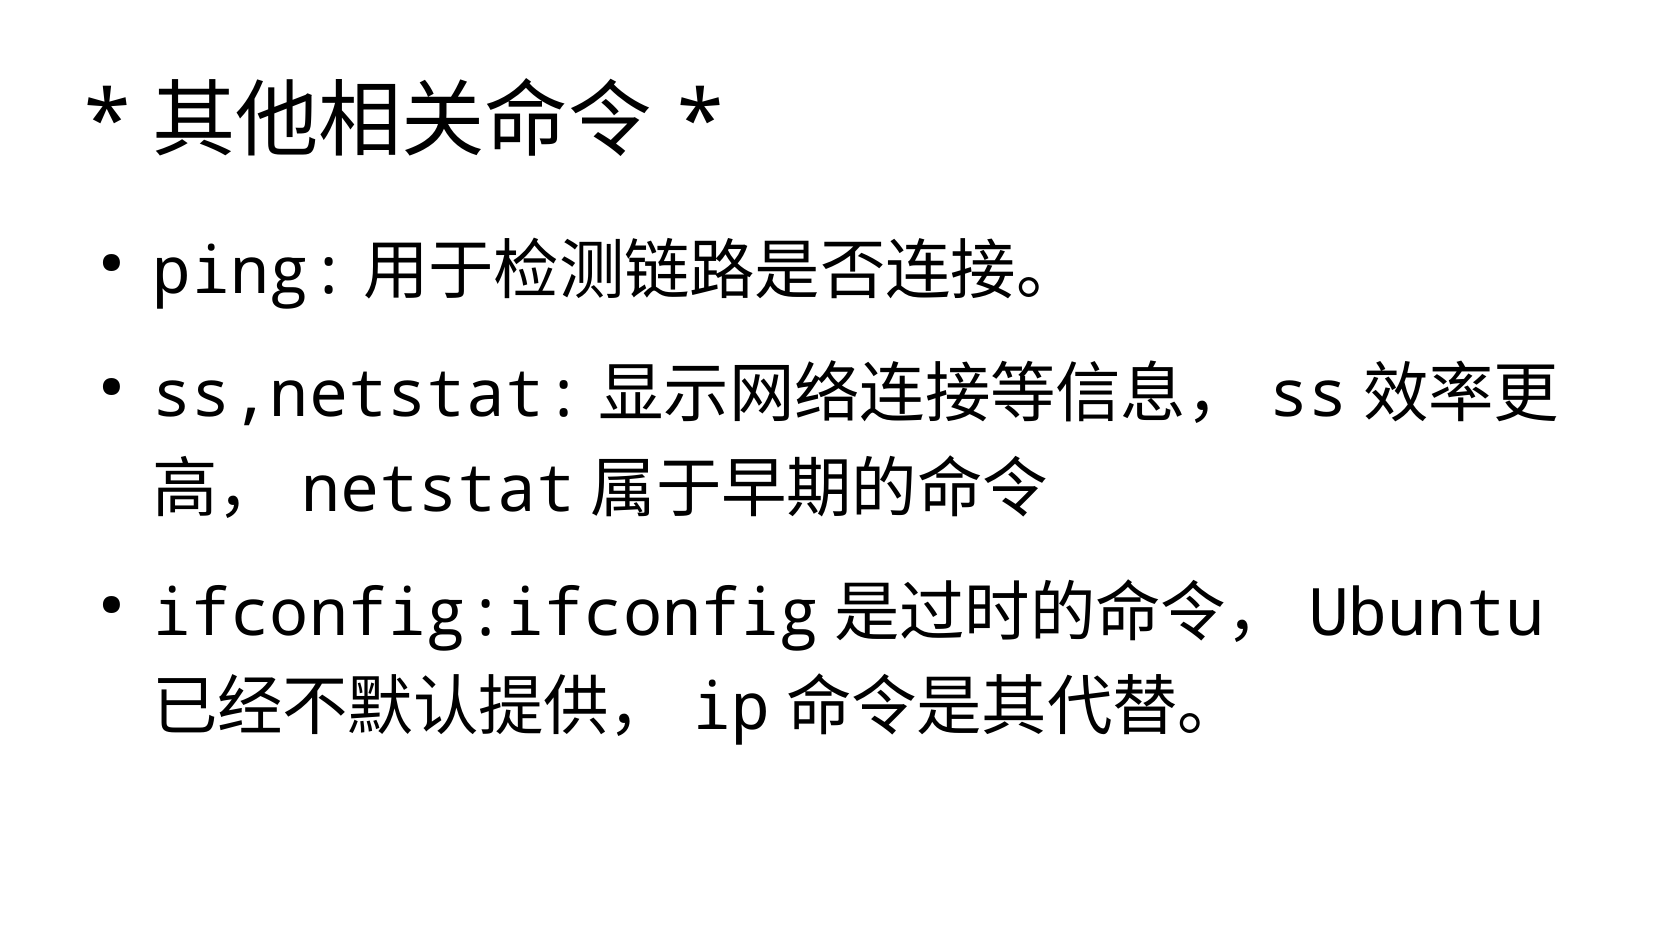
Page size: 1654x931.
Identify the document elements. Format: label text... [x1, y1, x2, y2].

list ping:用于检测链路是否连接。 ss,netstat:显示网络连接等信息，ss效率更高，netstat属于早期的命令 ifconfig:ifconfig是过时的命令，Ubuntu已经不默认提供，ip命令是其代替。 [82, 217, 1571, 758]
title *其他相关命令* [82, 37, 1571, 189]
